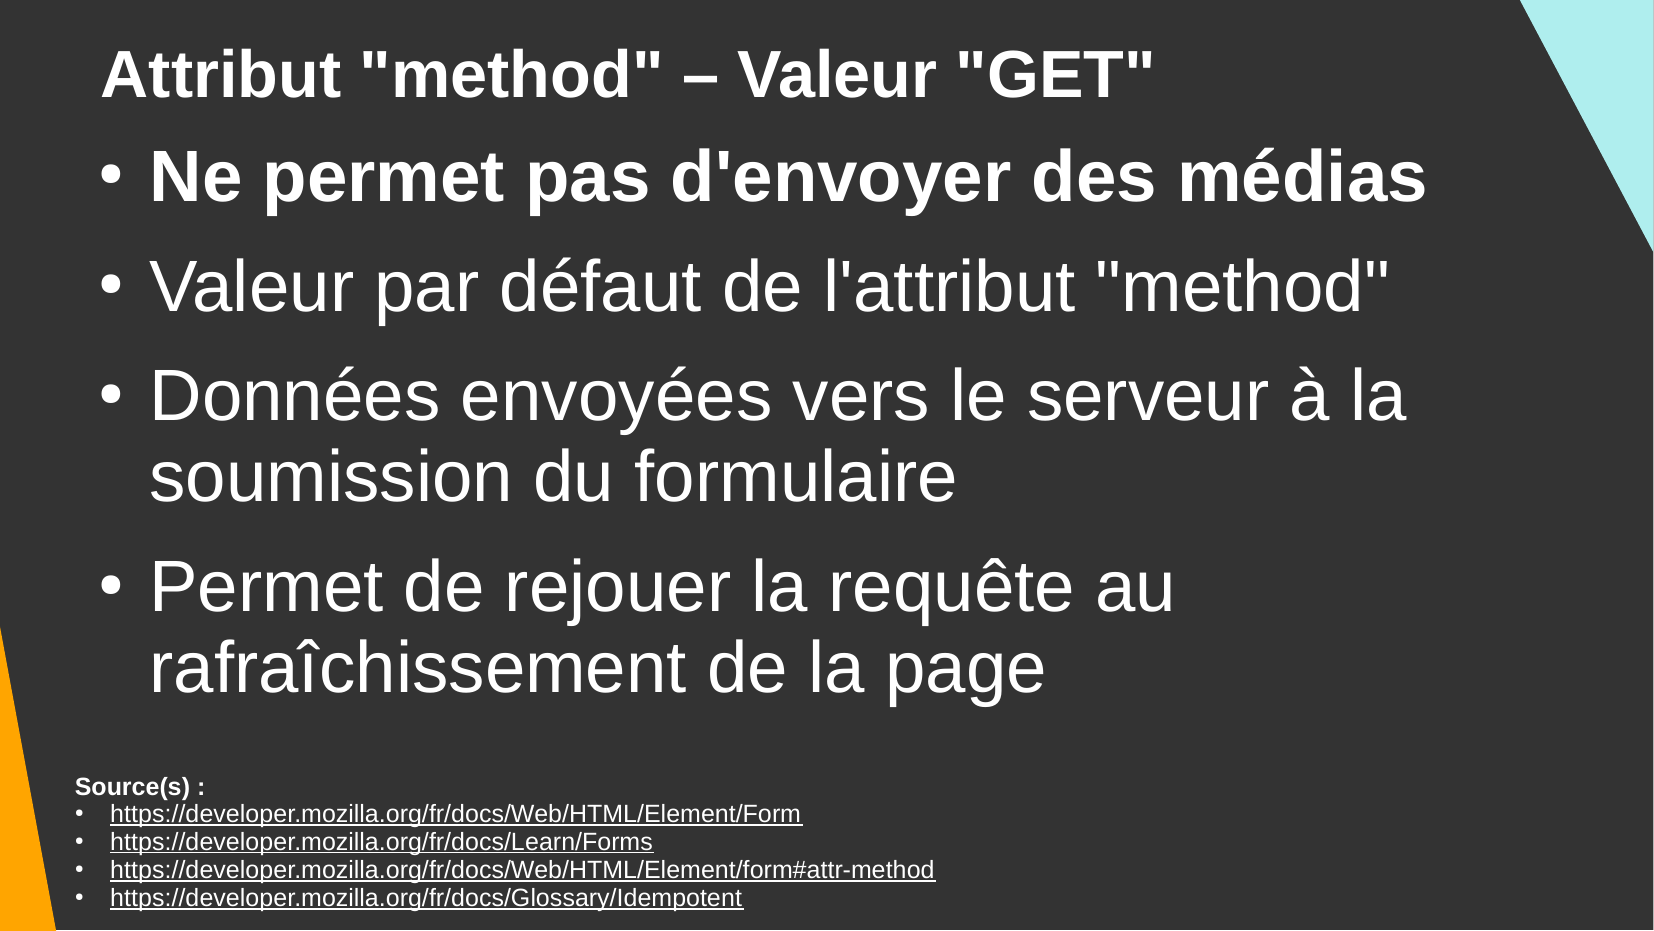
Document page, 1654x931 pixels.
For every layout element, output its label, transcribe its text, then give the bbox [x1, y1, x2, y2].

text_box Source(s) : https://developer.mozilla.org/fr/docs/Web/HTML/Element/Form https://developer.mozilla.org/fr/docs/Learn/Forms https://developer.mozilla.org/fr/docs/Web/HTML/Element/form#attr-method https://developer.mozilla.org/fr/docs/Glossary/Idempotent [60, 764, 1546, 920]
text_box [0, 626, 57, 931]
title Attribut "method" – Valeur "GET" [82, 37, 1571, 114]
text_box [1519, 0, 1654, 254]
list Ne permet pas d'envoyer des médias Valeur par défaut de l'attribut "method" Données envoyées vers le serveur à la soumission du formulaire Permet de rejouer la requête au rafraîchissement de la page [80, 135, 1605, 709]
